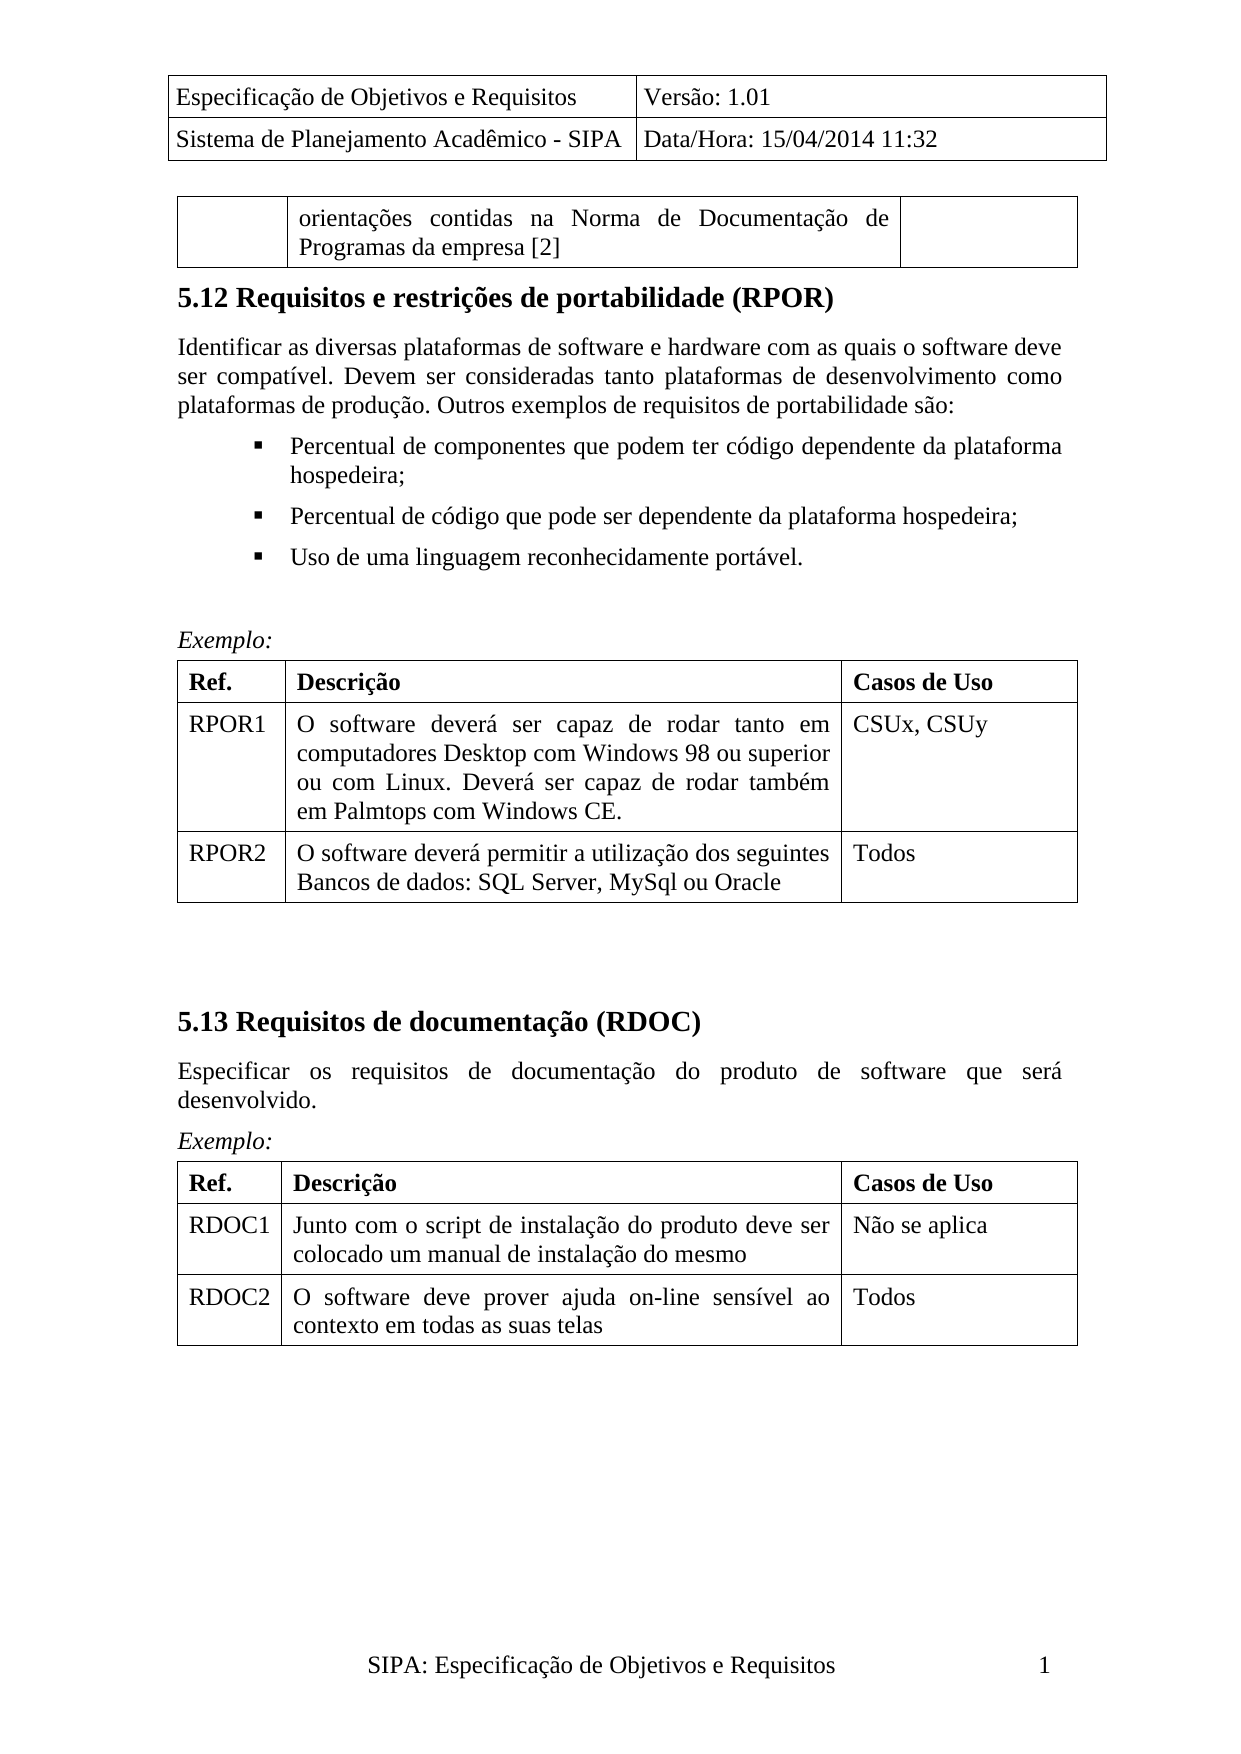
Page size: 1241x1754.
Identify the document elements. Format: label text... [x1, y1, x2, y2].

table_cell RPOR1 [178, 703, 285, 831]
table_cell [901, 197, 1077, 267]
table_header Casos de Uso [842, 661, 1077, 702]
table_cell Todos [842, 1275, 1077, 1345]
table_cell orientações contidas na Norma de Documentação de Programas da empresa [2] [288, 197, 900, 267]
table_cell RDOC2 [178, 1275, 281, 1345]
table_header Ref. [178, 1162, 281, 1203]
table_cell Junto com o script de instalação do produto deve ser colocado um manual de instalação do mesmo [282, 1204, 841, 1274]
table_cell O software deverá permitir a utilização dos seguintes Bancos de dados: SQL Server, MySql ou Oracle [286, 832, 841, 902]
table_cell RPOR2 [178, 832, 285, 902]
subtitle 5.12 Requisitos e restrições de portabilidade (RPOR) [177, 280, 1063, 314]
list Percentual de código que pode ser dependente da plataforma hospedeira; [252, 501, 1063, 530]
table_cell O software deverá ser capaz de rodar tanto em computadores Desktop com Windows 98 ou superior ou com Linux. Deverá ser capaz de rodar também em Palmtops com Windows CE. [286, 703, 841, 831]
subtitle 5.13 Requisitos de documentação (RDOC) [177, 1004, 1063, 1037]
table_cell [178, 197, 287, 267]
text Exemplo: [177, 1126, 1063, 1155]
table_header Ref. [178, 661, 285, 702]
list Uso de uma linguagem reconhecidamente portável. [252, 542, 1063, 571]
text Especificar os requisitos de documentação do produto de software que será desenvolvido. [177, 1056, 1063, 1113]
table_cell Não se aplica [842, 1204, 1077, 1274]
table_header Descrição [286, 661, 841, 702]
table_cell CSUx, CSUy [842, 703, 1077, 831]
table_cell Todos [842, 832, 1077, 902]
table_cell O software deve prover ajuda on-line sensível ao contexto em todas as suas telas [282, 1275, 841, 1345]
table_header Descrição [282, 1162, 841, 1203]
list Percentual de componentes que podem ter código dependente da plataforma hospedeira; [252, 431, 1063, 489]
text Exemplo: [177, 625, 1063, 654]
table_cell RDOC1 [178, 1204, 281, 1274]
text Identificar as diversas plataformas de software e hardware com as quais o software deve ser compatível. Devem ser consideradas tanto plataformas de desenvolvimento como plataformas de produção. Outros exemplos de requisitos de portabilidade são: [177, 332, 1063, 419]
table_header Casos de Uso [842, 1162, 1077, 1203]
